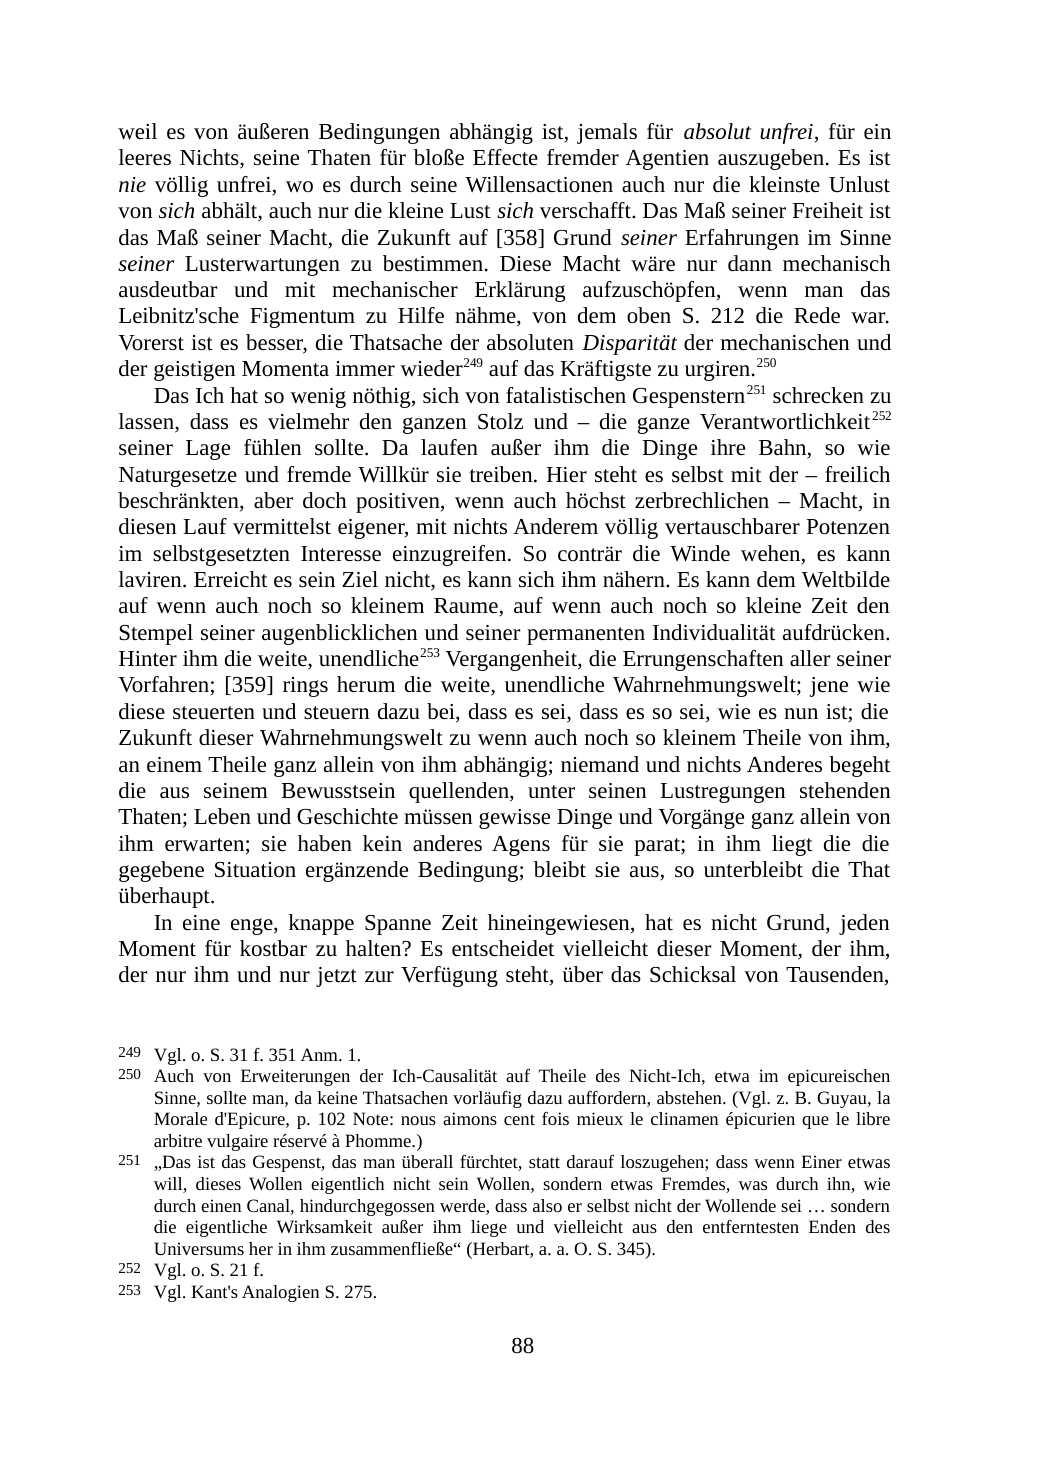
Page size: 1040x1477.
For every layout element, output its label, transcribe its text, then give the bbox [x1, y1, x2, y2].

text Vgl. Kant's Analogien S. 275. [118, 1281, 892, 1302]
text Das Ich hat so wenig nöthig, sich von fatalistischen Gespenstern schrecken zu lassen, dass es vielmehr den ganzen Stolz und – die ganze Verantwortlichkeit seiner Lage fühlen sollte. Da laufen außer ihm die Dinge ihre Bahn, so wie Naturgesetze und fremde Willkür sie treiben. Hier steht es selbst mit der – freilich beschränkten, aber doch positiven, wenn auch höchst zerbrechlichen – Macht, in diesen Lauf vermittelst eigener, mit nichts Anderem völlig vertauschbarer Potenzen im selbstgesetzten Interesse einzugreifen. So conträr die Winde wehen, es kann laviren. Erreicht es sein Ziel nicht, es kann sich ihm nähern. Es kann dem Weltbilde auf wenn auch noch so kleinem Raume, auf wenn auch noch so kleine Zeit den Stempel seiner augenblicklichen und seiner permanenten Individualität aufdrücken. Hinter ihm die weite, unendliche Vergangenheit, die Errungenschaften aller seiner Vorfahren; [359] rings herum die weite, unendliche Wahrnehmungswelt; jene wie diese steuerten und steuern dazu bei, dass es sei, dass es so sei, wie es nun ist; die Zukunft dieser Wahrnehmungswelt zu wenn auch noch so kleinem Theile von ihm, an einem Theile ganz allein von ihm abhängig; niemand und nichts Anderes begeht die aus seinem Bewusstsein quellenden, unter seinen Lustregungen stehenden Thaten; Leben und Geschichte müssen gewisse Dinge und Vorgänge ganz allein von ihm erwarten; sie haben kein anderes Agens für sie parat; in ihm liegt die die gegebene Situation ergänzende Bedingung; bleibt sie aus, so unterbleibt die That überhaupt. [118, 382, 892, 909]
text weil es von äußeren Bedingungen abhängig ist, jemals für absolut unfrei, für ein leeres Nichts, seine Thaten für bloße Effecte fremder Agentien auszugeben. Es ist nie völlig unfrei, wo es durch seine Willensactionen auch nur die kleinste Unlust von sich abhält, auch nur die kleine Lust sich verschafft. Das Maß seiner Freiheit ist das Maß seiner Macht, die Zukunft auf [358] Grund seiner Erfahrungen im Sinne seiner Lusterwartungen zu bestimmen. Diese Macht wäre nur dann mechanisch ausdeutbar und mit mechanischer Erklärung aufzuschöpfen, wenn man das Leibnitz'sche Figmentum zu Hilfe nähme, von dem oben S. 212 die Rede war. Vorerst ist es besser, die Thatsache der absoluten Disparität der mechanischen und der geistigen Momenta immer wieder auf das Kräftigste zu urgiren. [118, 118, 892, 382]
text „Das ist das Gespenst, das man überall fürchtet, statt darauf loszugehen; dass wenn Einer etwas will, dieses Wollen eigentlich nicht sein Wollen, sondern etwas Fremdes, was durch ihn, wie durch einen Canal, hindurchgegossen werde, dass also er selbst nicht der Wollende sei … sondern die eigentliche Wirksamkeit außer ihm liege und vielleicht aus den entferntesten Enden des Universums her in ihm zusammenfließe“ (Herbart, a. a. O. S. 345). [118, 1151, 892, 1259]
text Auch von Erweiterungen der Ich-Causalität auf Theile des Nicht-Ich, etwa im epicureischen Sinne, sollte man, da keine Thatsachen vorläufig dazu auffordern, abstehen. (Vgl. z. B. Guyau, la Morale d'Epicure, p. 102 Note: nous aimons cent fois mieux le clinamen épicurien que le libre arbitre vulgaire réservé à Phomme.) [118, 1065, 892, 1151]
text In eine enge, knappe Spanne Zeit hineingewiesen, hat es nicht Grund, jeden Moment für kostbar zu halten? Es entscheidet vielleicht dieser Moment, der ihm, der nur ihm und nur jetzt zur Verfügung steht, über das Schicksal von Tausenden, [118, 909, 892, 988]
text Vgl. o. S. 31 f. 351 Anm. 1. [118, 1044, 892, 1065]
text Vgl. o. S. 21 f. [118, 1259, 892, 1281]
